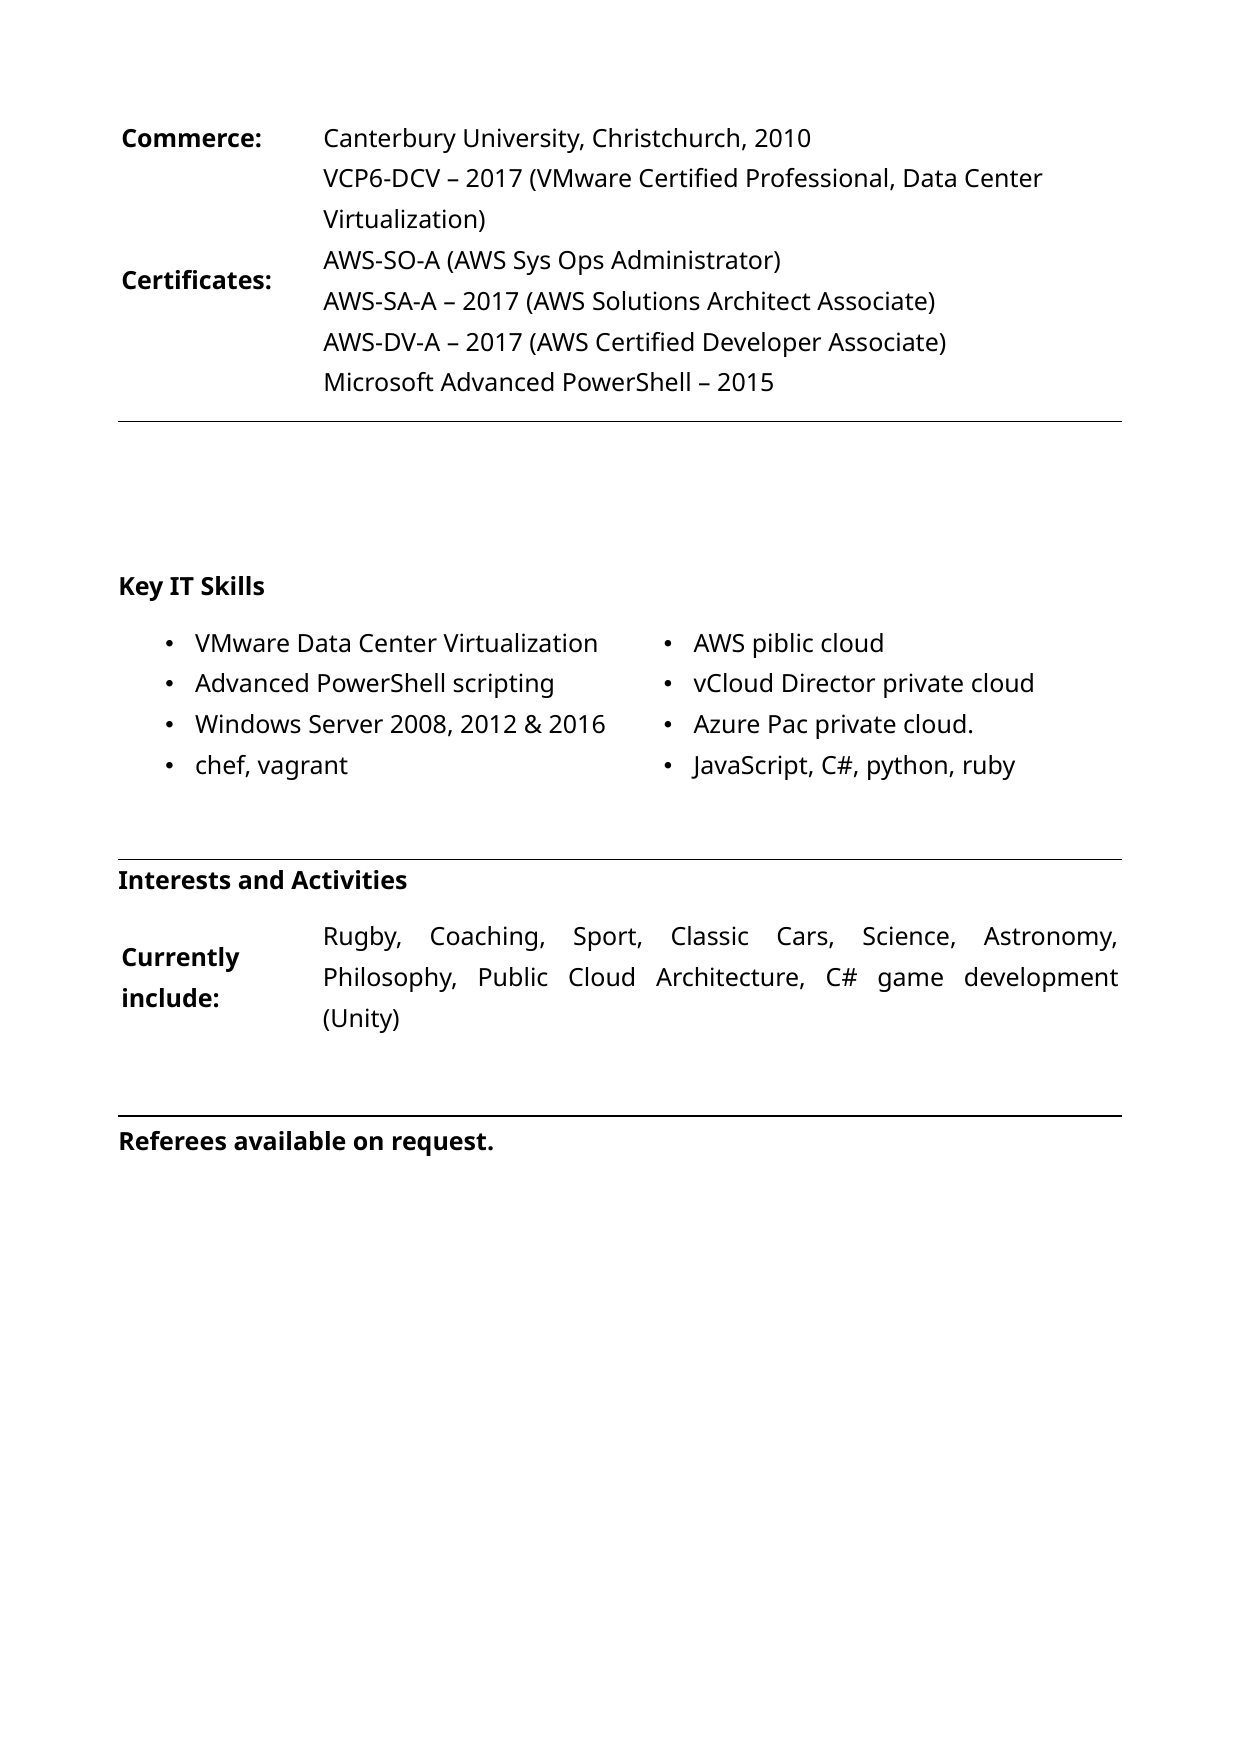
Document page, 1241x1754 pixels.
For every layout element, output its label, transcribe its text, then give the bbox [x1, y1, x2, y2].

table_header Currently include: [118, 916, 320, 1038]
text Referees available on request. [118, 1124, 1122, 1158]
table_header Canterbury University, Christchurch, 2010 [320, 118, 1122, 158]
table_header AWS piblic cloud vCloud Director private cloud Azure Pac private cloud. JavaScript, C#, python, ruby [617, 622, 1122, 785]
table_cell VCP6-DCV – 2017 (VMware Certified Professional, Data Center Virtualization) AWS-SO-A (AWS Sys Ops Administrator) AWS-SA-A – 2017 (AWS Solutions Architect Associate) AWS-DV-A – 2017 (AWS Certified Developer Associate) Microsoft Advanced PowerShell – 2015 [320, 158, 1122, 402]
text Key IT Skills [118, 565, 1122, 603]
table_header VMware Data Center Virtualization Advanced PowerShell scripting Windows Server 2008, 2012 & 2016 chef, vagrant [118, 622, 617, 785]
table_cell Certificates: [118, 158, 320, 402]
text Interests and Activities [118, 860, 1122, 897]
table_header Rugby, Coaching, Sport, Classic Cars, Science, Astronomy, Philosophy, Public Cloud Architecture, C# game development (Unity) [320, 916, 1122, 1038]
table_header Commerce: [118, 118, 320, 158]
